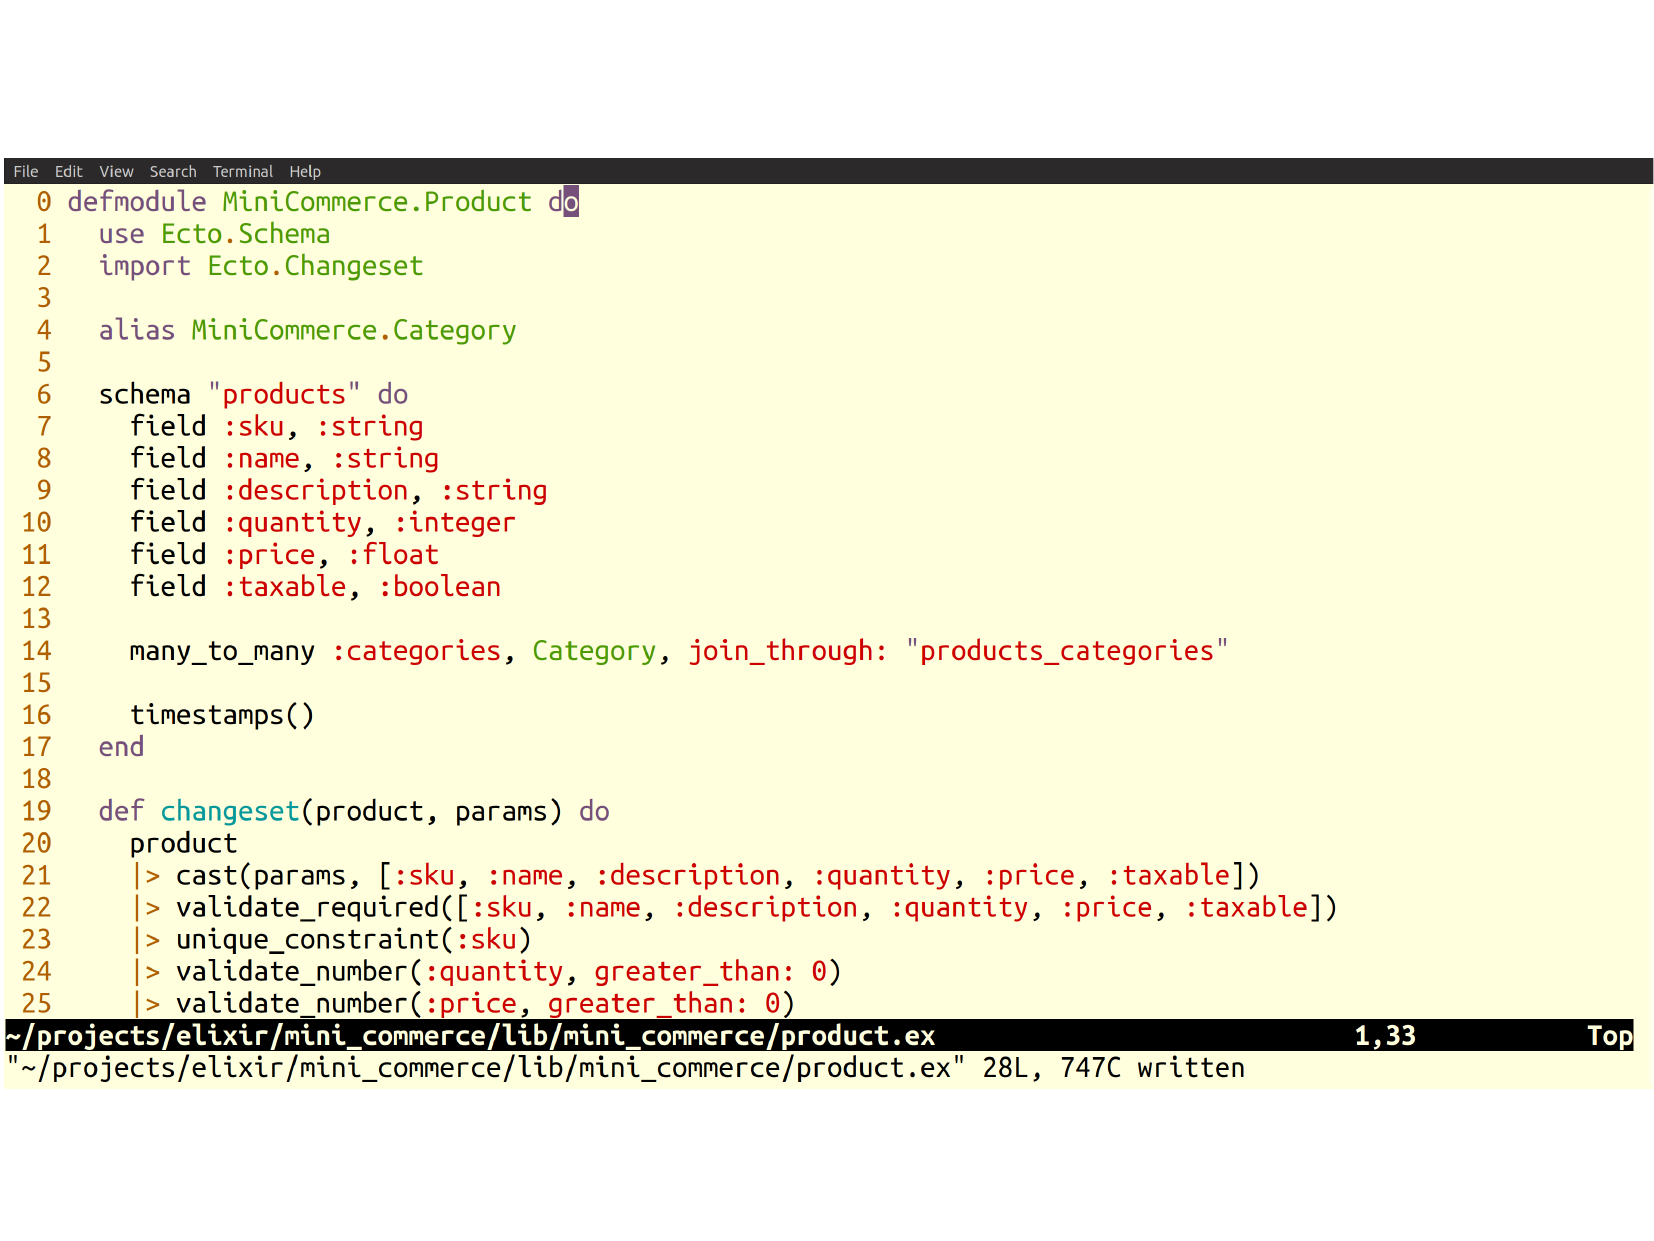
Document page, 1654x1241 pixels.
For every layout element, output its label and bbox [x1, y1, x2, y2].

picture [4, 158, 1654, 1089]
